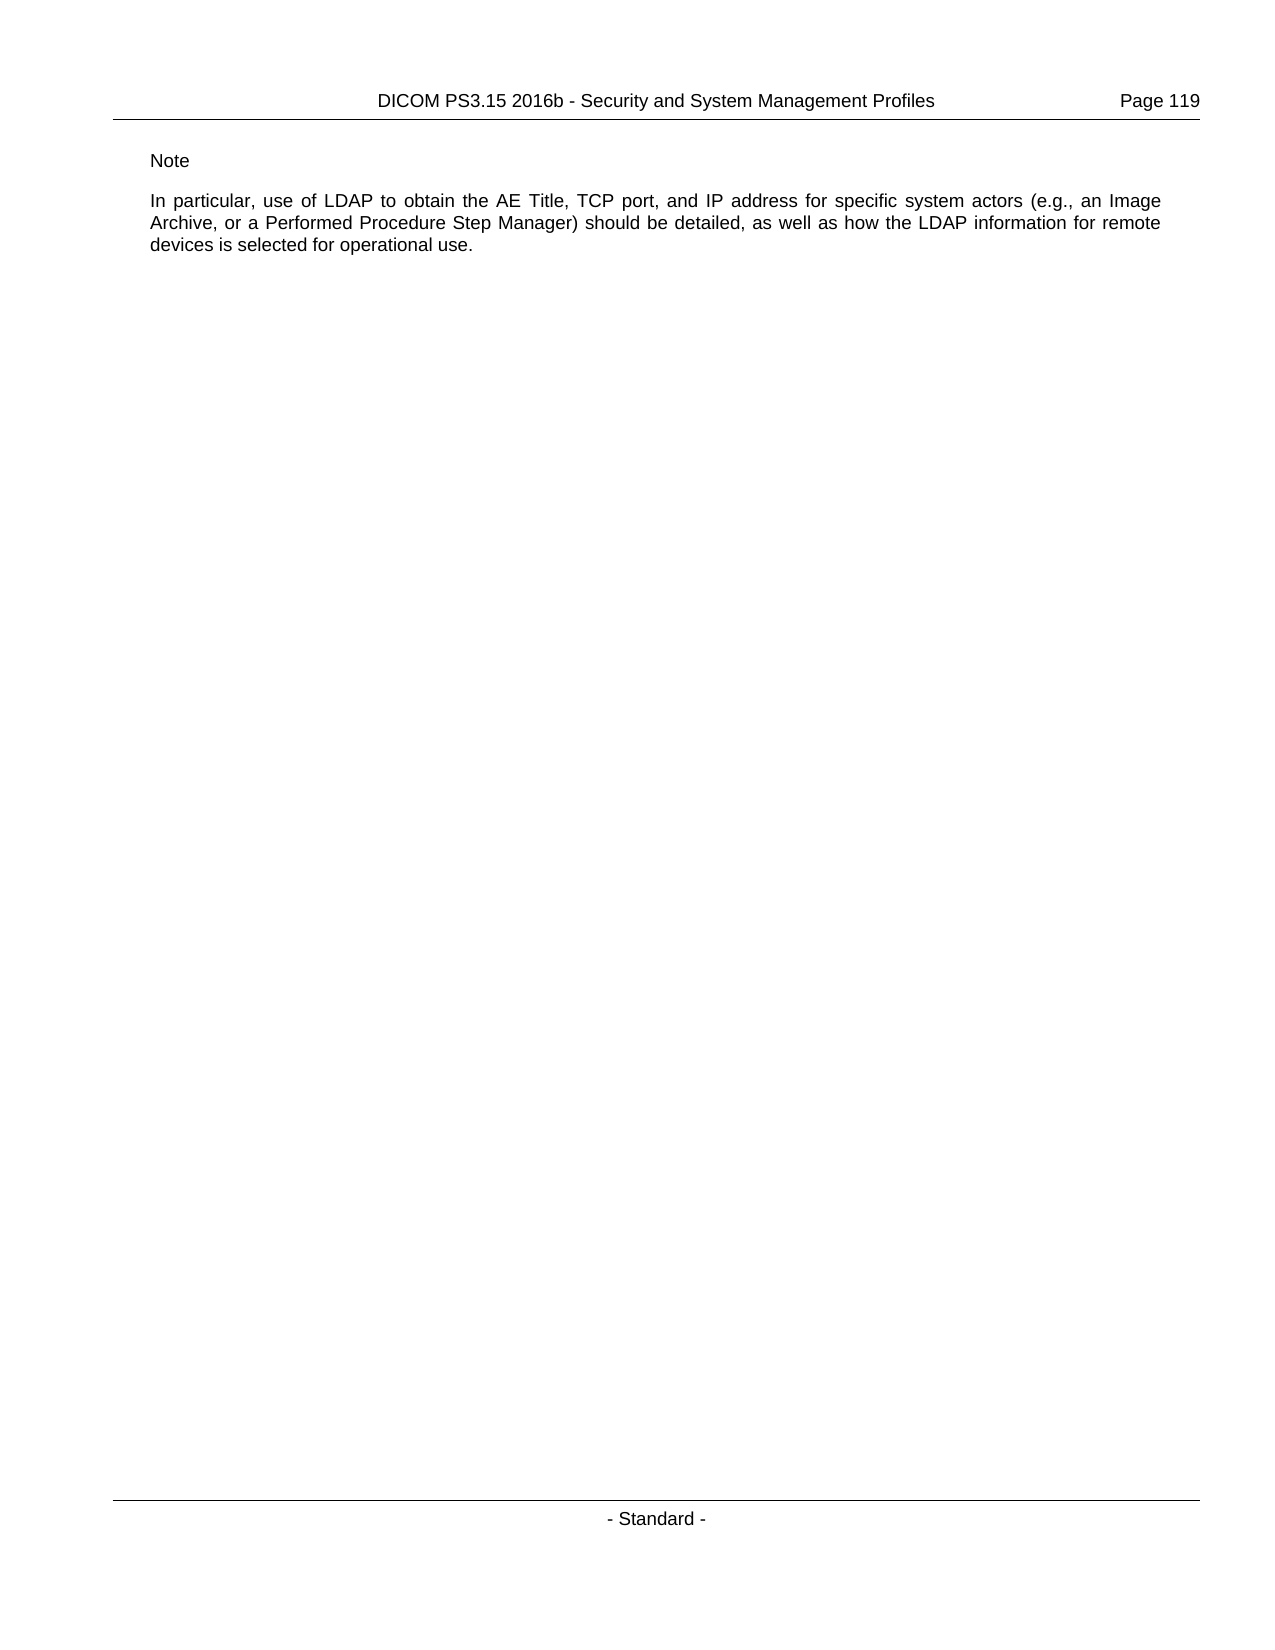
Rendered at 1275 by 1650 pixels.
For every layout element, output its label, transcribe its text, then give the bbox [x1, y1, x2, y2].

text In particular, use of LDAP to obtain the AE Title, TCP port, and IP address for specific system actors (e.g., an Image Archive, or a Performed Procedure Step Manager) should be detailed, as well as how the LDAP information for remote devices is selected for operational use. [150, 190, 1162, 255]
text Note [150, 150, 1162, 172]
